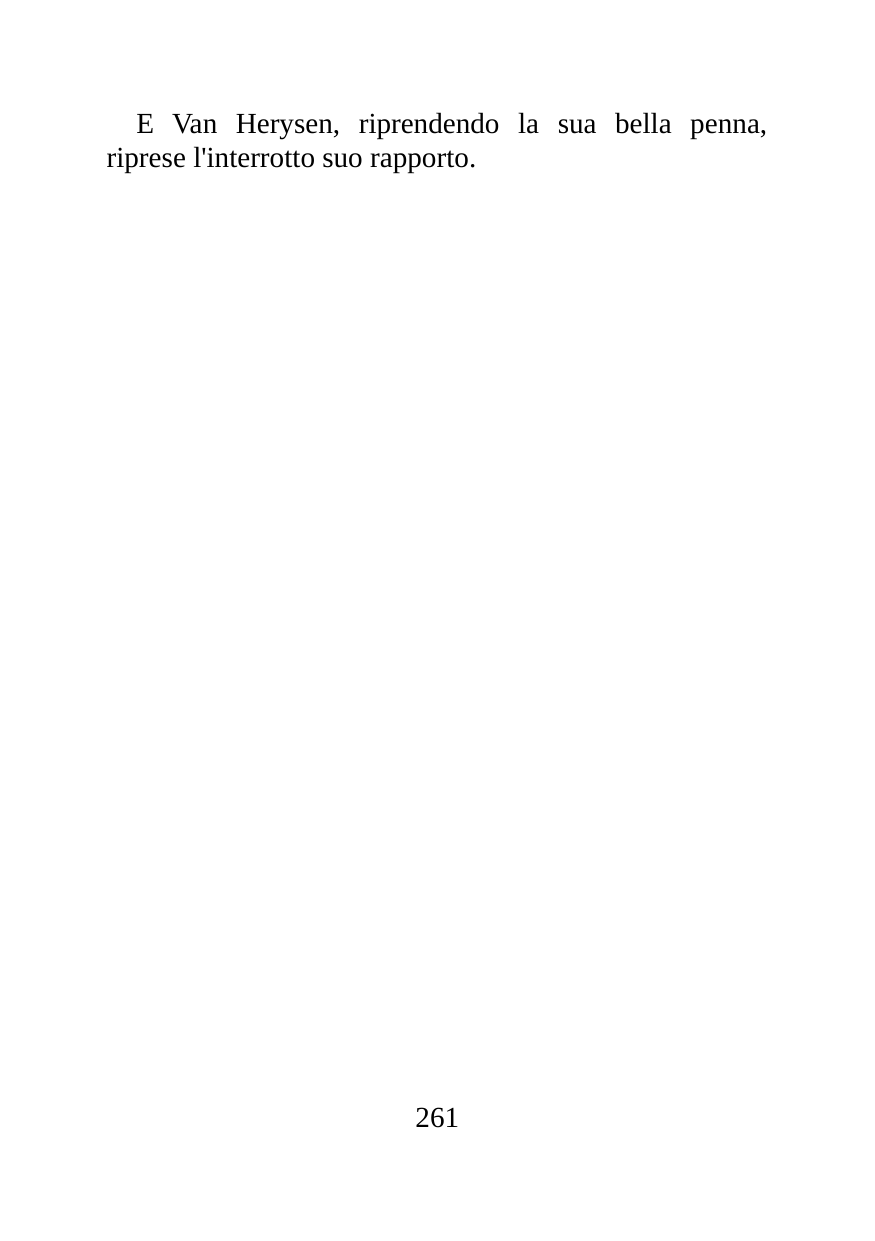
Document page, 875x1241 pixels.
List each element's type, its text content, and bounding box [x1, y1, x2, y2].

text E Van Herysen, riprendendo la sua bella penna, riprese l'interrotto suo rapporto. [106, 106, 768, 173]
